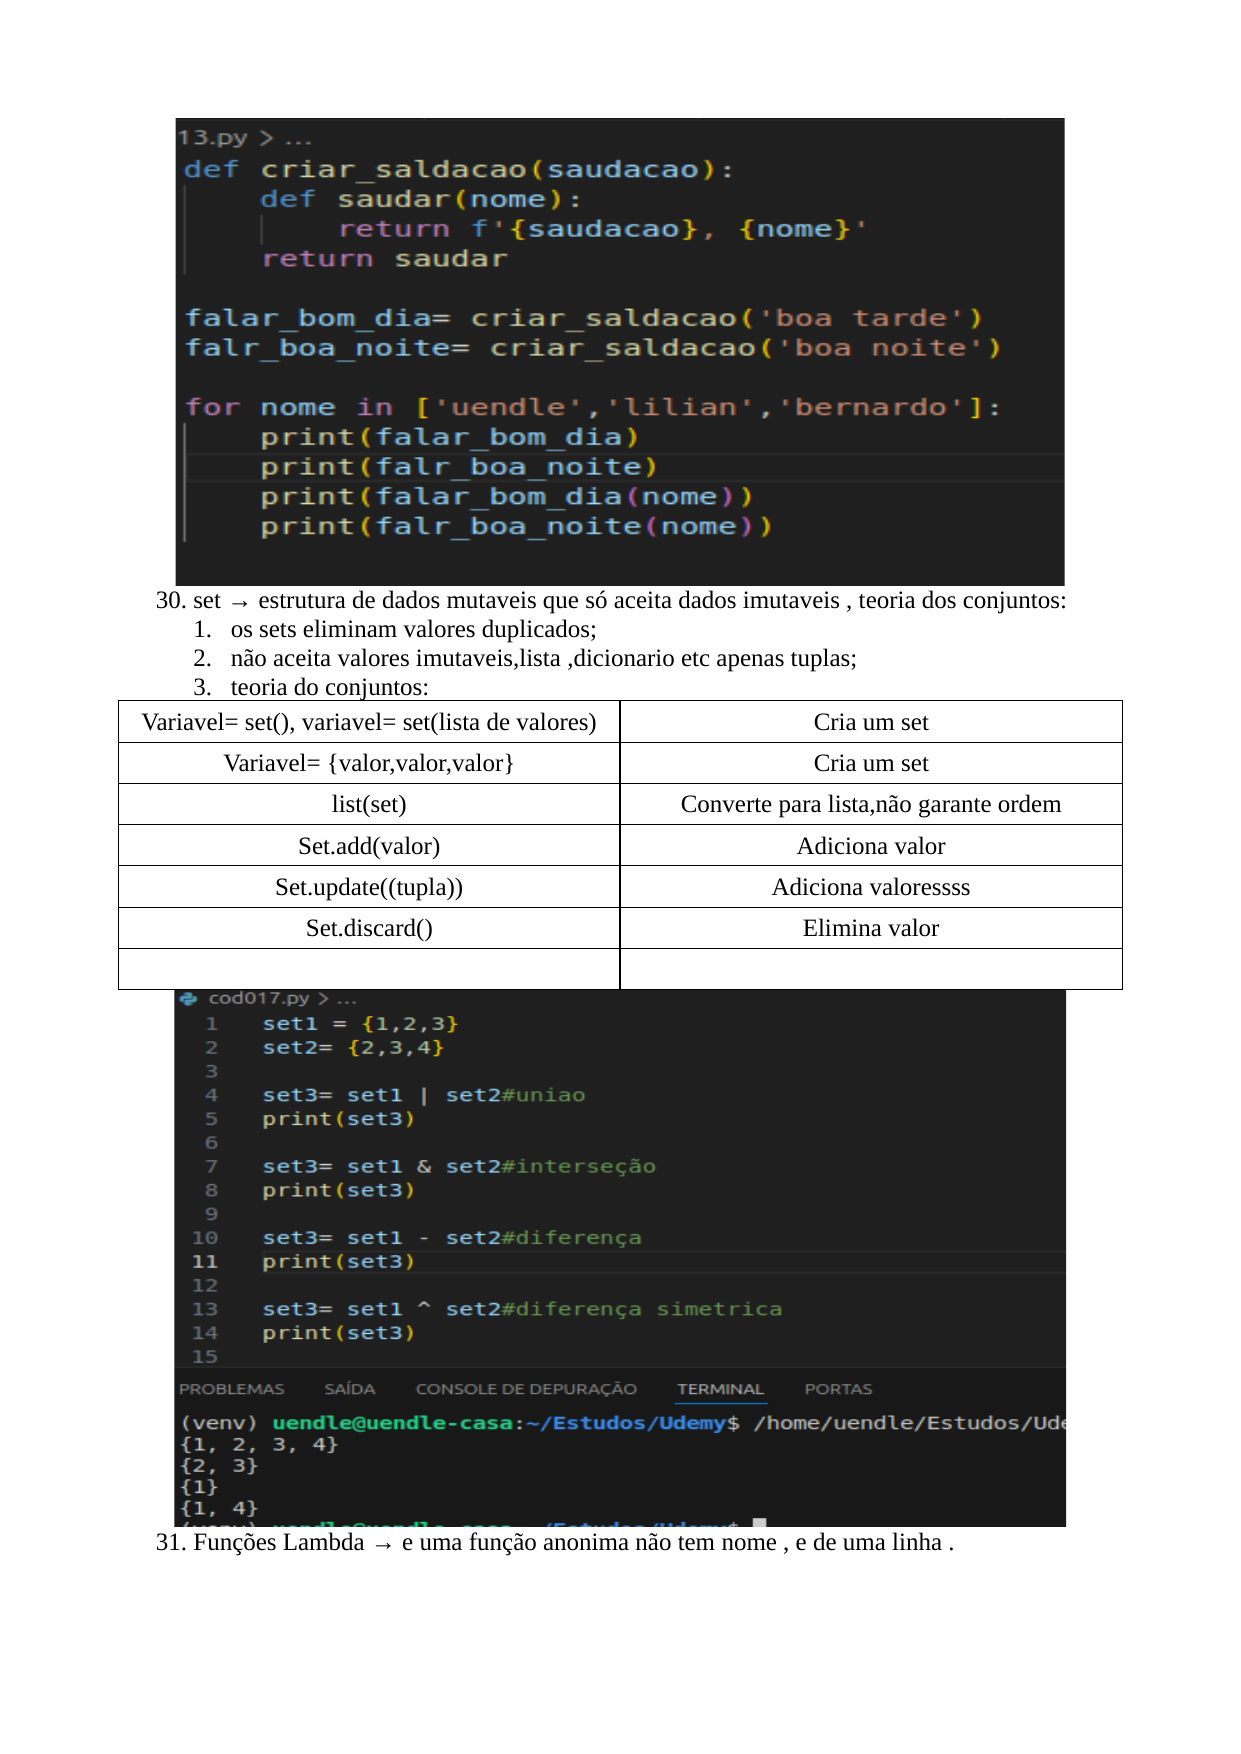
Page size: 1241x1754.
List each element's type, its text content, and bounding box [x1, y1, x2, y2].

table_cell [621, 949, 1122, 989]
table_cell Converte para lista,não garante ordem [621, 784, 1122, 824]
list os sets eliminam valores duplicados; [193, 614, 1122, 643]
list não aceita valores imutaveis,lista ,dicionario etc apenas tuplas; [193, 643, 1122, 672]
list set → estrutura de dados mutaveis que só aceita dados imutaveis , teoria dos conjuntos: [156, 586, 1122, 614]
table_cell list(set) [119, 784, 619, 824]
list teoria do conjuntos: [193, 672, 1122, 700]
picture [174, 990, 1067, 1527]
table_cell Set.update((tupla)) [119, 866, 619, 907]
table_cell Elimina valor [621, 908, 1122, 948]
table_cell Variavel= {valor,valor,valor} [119, 743, 619, 783]
table_cell Set.discard() [119, 908, 619, 948]
table_cell Cria um set [621, 743, 1122, 783]
list Funções Lambda → e uma função anonima não tem nome , e de uma linha . [156, 1527, 1122, 1556]
table_cell [119, 949, 619, 989]
table_cell Adiciona valoressss [621, 866, 1122, 907]
table_header Variavel= set(), variavel= set(lista de valores) [119, 701, 619, 742]
table_cell Set.add(valor) [119, 825, 619, 865]
picture [175, 118, 1065, 586]
table_cell Adiciona valor [621, 825, 1122, 865]
table_header Cria um set [621, 701, 1122, 742]
